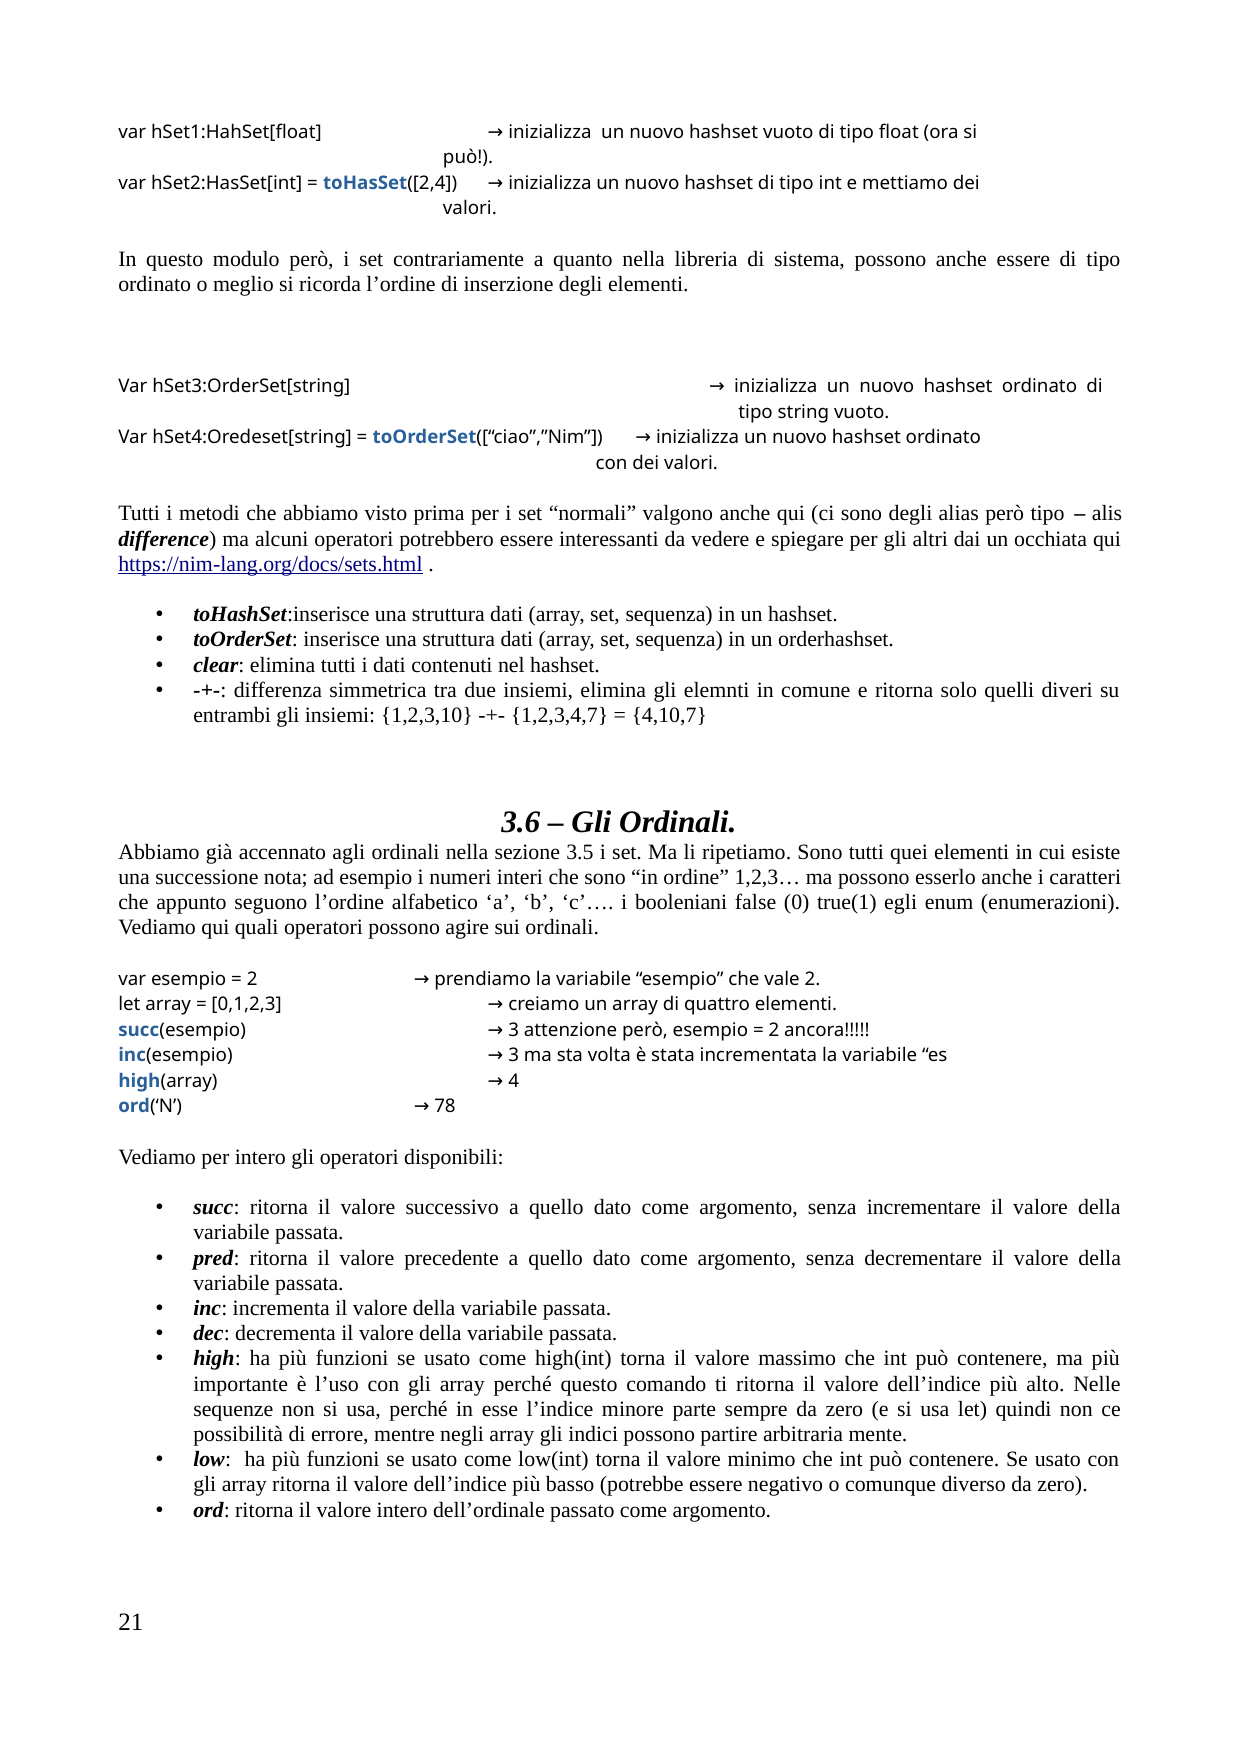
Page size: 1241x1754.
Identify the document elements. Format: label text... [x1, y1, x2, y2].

text Var hSet3:OrderSet[string] → inizializza un nuovo hashset ordinato di tipo string vuoto. [118, 373, 1122, 424]
text var esempio = 2 → prendiamo la variabile “esempio” che vale 2. [118, 965, 1122, 991]
text let array = [0,1,2,3] → creiamo un array di quattro elementi. [118, 991, 1122, 1016]
text Vediamo per intero gli operatori disponibili: [118, 1144, 1122, 1169]
list succ: ritorna il valore successivo a quello dato come argomento, senza incrementare il valore della variabile passata. [156, 1194, 1122, 1244]
list -+-: differenza simmetrica tra due insiemi, elimina gli elemnti in comune e ritorna solo quelli diveri su entrambi gli insiemi: {1,2,3,10} -+- {1,2,3,4,7} = {4,10,7} [156, 677, 1122, 727]
list toHashSet:inserisce una struttura dati (array, set, sequenza) in un hashset. [156, 601, 1122, 626]
text var hSet2:HasSet[int] = toHasSet([2,4]) → inizializza un nuovo hashset di tipo int e mettiamo dei valori. [118, 169, 1122, 220]
text Var hSet4:Oredeset[string] = toOrderSet([“ciao”,”Nim”]) → inizializza un nuovo hashset ordinato con dei valori. [118, 424, 1122, 475]
list clear: elimina tutti i dati contenuti nel hashset. [156, 652, 1122, 677]
list high: ha più funzioni se usato come high(int) torna il valore massimo che int può contenere, ma più importante è l’uso con gli array perché questo comando ti ritorna il valore dell’indice più alto. Nelle sequenze non si usa, perché in esse l’indice minore parte sempre da zero (e si usa let) quindi non ce possibilità di errore, mentre negli array gli indici possono partire arbitraria mente. [156, 1345, 1122, 1446]
list dec: decrementa il valore della variabile passata. [156, 1320, 1122, 1345]
text Abbiamo già accennato agli ordinali nella sezione 3.5 i set. Ma li ripetiamo. Sono tutti quei elementi in cui esiste una successione nota; ad esempio i numeri interi che sono “in ordine” 1,2,3… ma possono esserlo anche i caratteri che appunto seguono l’ordine alfabetico ‘a’, ‘b’, ‘c’…. i booleniani false (0) true(1) egli enum (enumerazioni). Vediamo qui quali operatori possono agire sui ordinali. [118, 839, 1122, 939]
list inc: incrementa il valore della variabile passata. [156, 1295, 1122, 1320]
text var hSet1:HahSet[float] → inizializza un nuovo hashset vuoto di tipo float (ora si può!). [118, 118, 1122, 169]
list ord: ritorna il valore intero dell’ordinale passato come argomento. [156, 1497, 1122, 1522]
list low: ha più funzioni se usato come low(int) torna il valore minimo che int può contenere. Se usato con gli array ritorna il valore dell’indice più basso (potrebbe essere negativo o comunque diverso da zero). [156, 1446, 1122, 1497]
text inc(esempio) → 3 ma sta volta è stata incrementata la variabile “es [118, 1042, 1122, 1067]
text high(array) → 4 [118, 1067, 1122, 1093]
text 3.6 – Gli Ordinali. [118, 803, 1122, 839]
text succ(esempio) → 3 attenzione però, esempio = 2 ancora!!!!! [118, 1016, 1122, 1042]
list pred: ritorna il valore precedente a quello dato come argomento, senza decrementare il valore della variabile passata. [156, 1244, 1122, 1295]
text ord(‘N’) → 78 [118, 1093, 1122, 1118]
text Tutti i metodi che abbiamo visto prima per i set “normali” valgono anche qui (ci sono degli alias però tipo – alis difference) ma alcuni operatori potrebbero essere interessanti da vedere e spiegare per gli altri dai un occhiata qui https://nim-lang.org/docs/sets.html . [118, 500, 1122, 576]
list toOrderSet: inserisce una struttura dati (array, set, sequenza) in un orderhashset. [156, 626, 1122, 652]
text In questo modulo però, i set contrariamente a quanto nella libreria di sistema, possono anche essere di tipo ordinato o meglio si ricorda l’ordine di inserzione degli elementi. [118, 246, 1122, 296]
